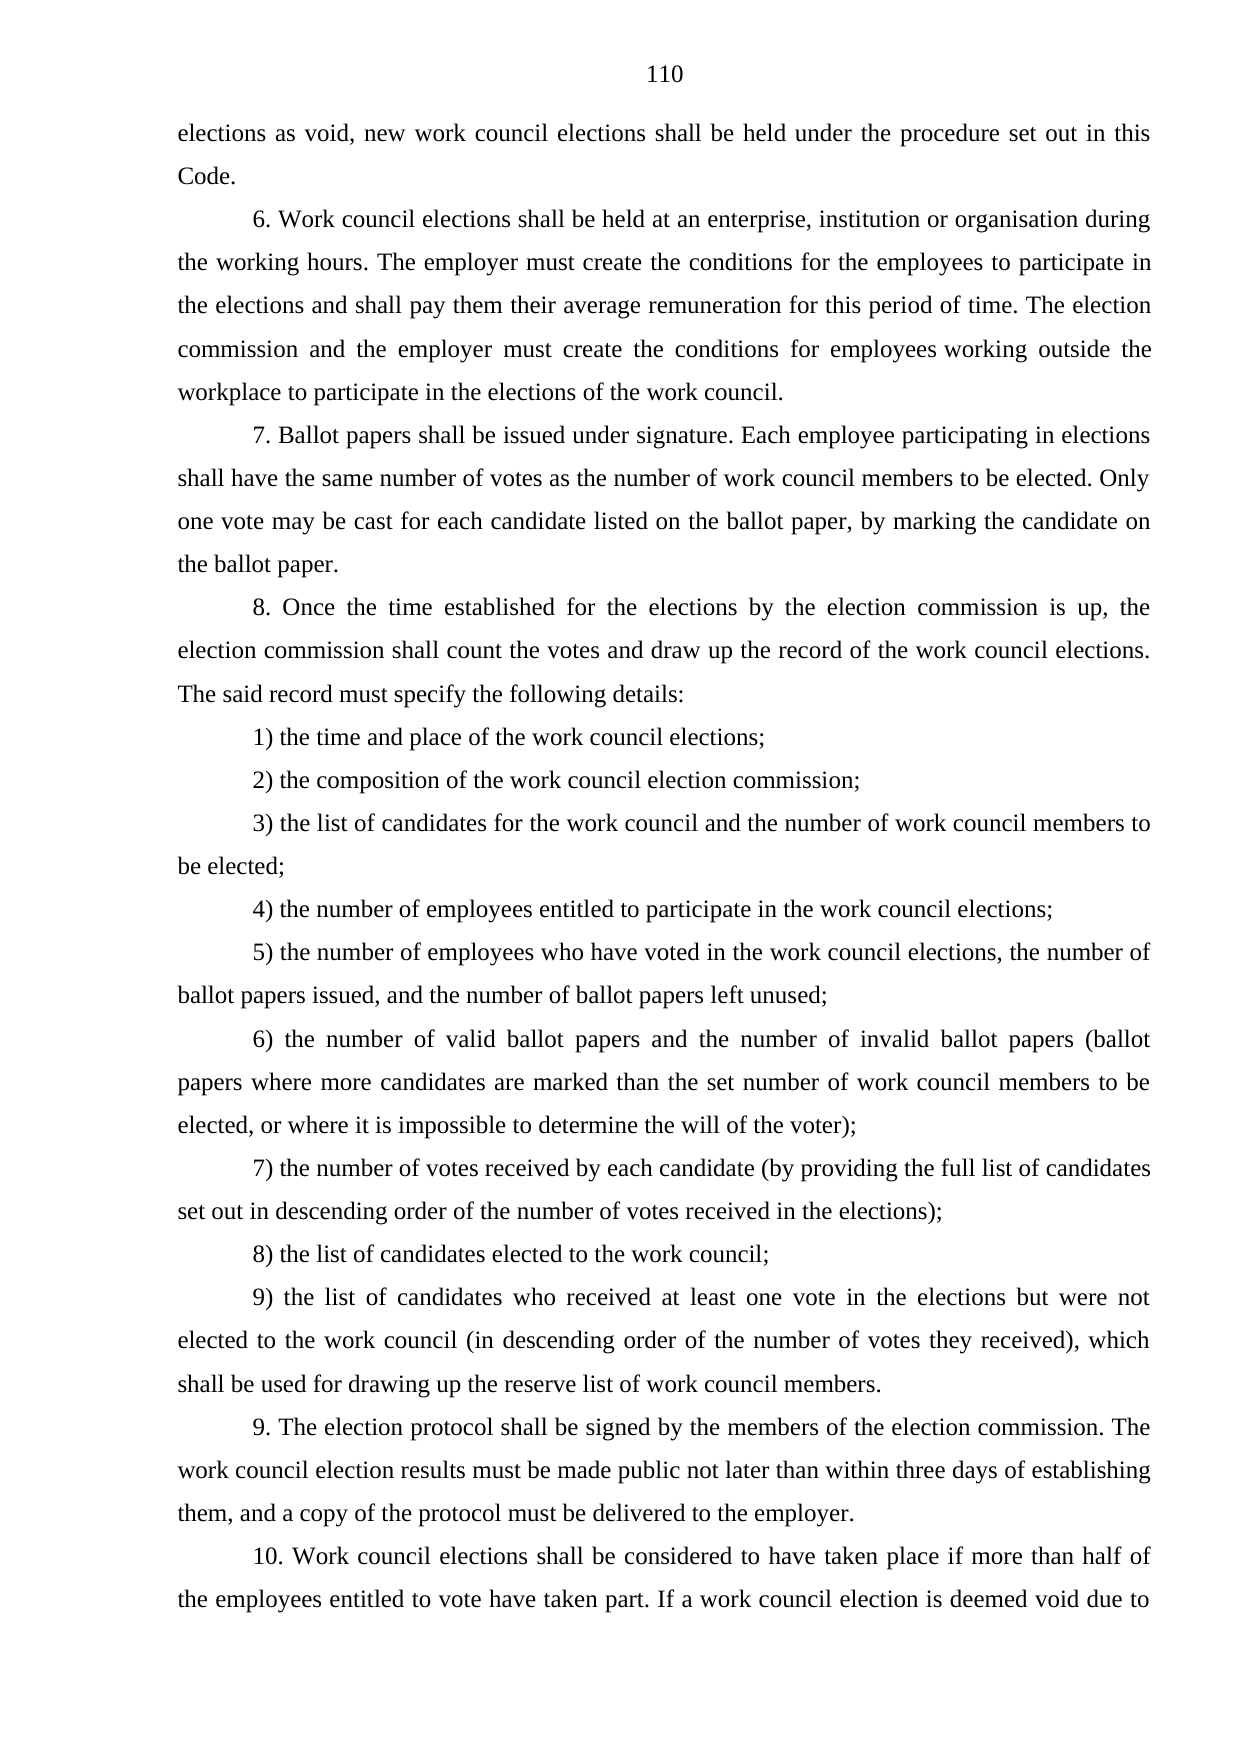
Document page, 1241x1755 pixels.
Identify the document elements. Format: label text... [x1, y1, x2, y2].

text 4) the number of employees entitled to participate in the work council elections; [177, 894, 1152, 923]
text 7) the number of votes received by each candidate (by providing the full list of candidates set out in descending order of the number of votes received in the elections); [177, 1153, 1152, 1225]
text 3) the list of candidates for the work council and the number of work council members to be elected; [177, 808, 1152, 880]
text 2) the composition of the work council election commission; [177, 765, 1152, 794]
text 6) the number of valid ballot papers and the number of invalid ballot papers (ballot papers where more candidates are marked than the set number of work council members to be elected, or where it is impossible to determine the will of the voter); [177, 1024, 1152, 1139]
text 9) the list of candidates who received at least one vote in the elections but were not elected to the work council (in descending order of the number of votes they received), which shall be used for drawing up the reserve list of work council members. [177, 1282, 1152, 1397]
text 5) the number of employees who have voted in the work council elections, the number of ballot papers issued, and the number of ballot papers left unused; [177, 937, 1152, 1009]
text 7. Ballot papers shall be issued under signature. Each employee participating in elections shall have the same number of votes as the number of work council members to be elected. Only one vote may be cast for each candidate listed on the ballot paper, by marking the candidate on the ballot paper. [177, 420, 1152, 578]
text elections as void, new work council elections shall be held under the procedure set out in this Code. [177, 118, 1152, 190]
text 9. The election protocol shall be signed by the members of the election commission. The work council election results must be made public not later than within three days of establishing them, and a copy of the protocol must be delivered to the employer. [177, 1412, 1152, 1527]
text 6. Work council elections shall be held at an enterprise, institution or organisation during the working hours. The employer must create the conditions for the employees to participate in the elections and shall pay them their average remuneration for this period of time. The election commission and the employer must create the conditions for employees working outside the workplace to participate in the elections of the work council. [177, 204, 1152, 406]
text 1) the time and place of the work council elections; [177, 722, 1152, 751]
text 8. Once the time established for the elections by the election commission is up, the election commission shall count the votes and draw up the record of the work council elections. The said record must specify the following details: [177, 592, 1152, 707]
text 10. Work council elections shall be considered to have taken place if more than half of the employees entitled to vote have taken part. If a work council election is deemed void due to [177, 1541, 1152, 1613]
text 8) the list of candidates elected to the work council; [177, 1239, 1152, 1268]
